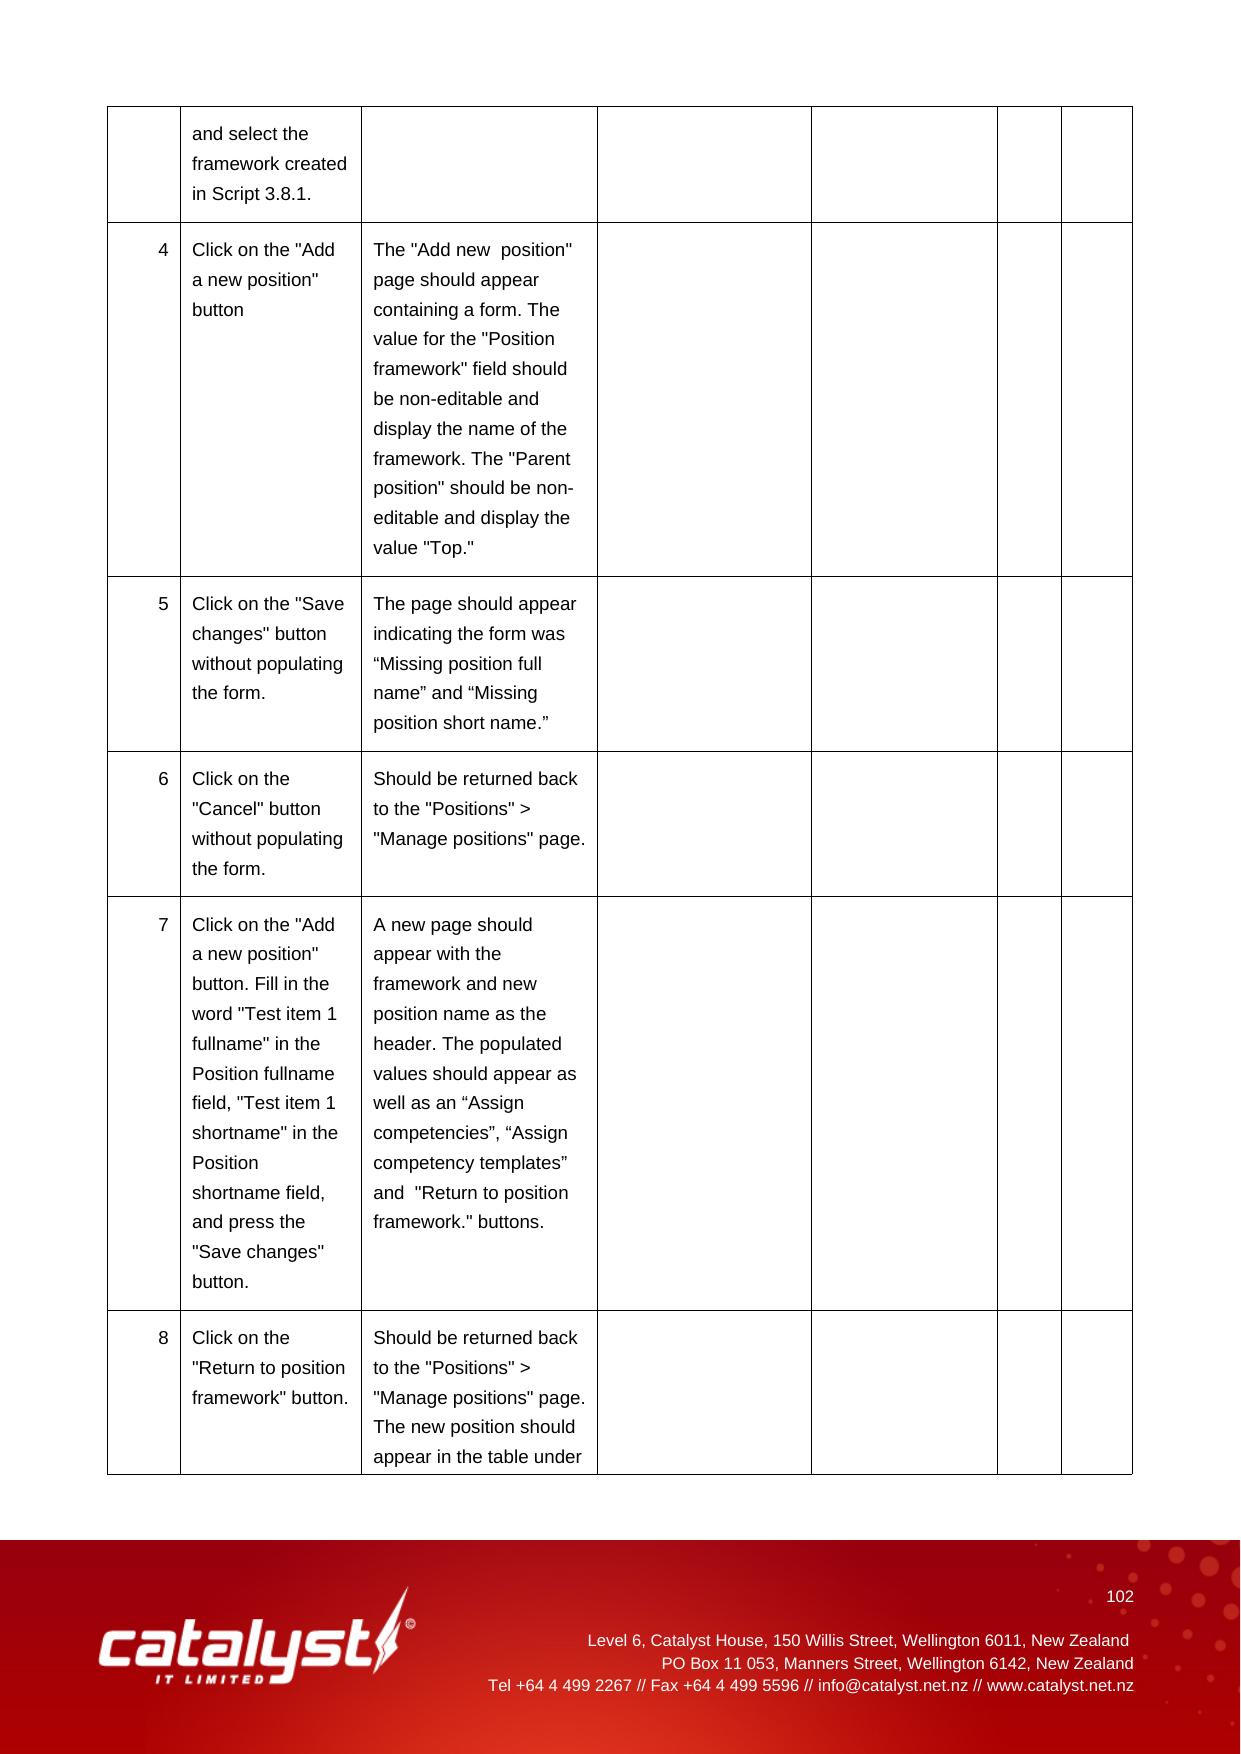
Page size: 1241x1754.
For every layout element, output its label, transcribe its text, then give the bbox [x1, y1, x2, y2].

table_cell [812, 752, 997, 896]
table_cell 6 [108, 752, 180, 896]
table_cell [998, 752, 1061, 896]
table_cell [598, 897, 811, 1310]
table_cell [1062, 752, 1132, 896]
table_cell [362, 107, 597, 222]
table_cell A new page should appear with the framework and new position name as the header. The populated values should appear as well as an “Assign competencies”, “Assign competency templates” and "Return to position framework." buttons. [362, 897, 597, 1310]
picture [0, 1540, 1241, 1754]
table_cell Click on the "Add a new position" button. Fill in the word "Test item 1 fullname" in the Position fullname field, "Test item 1 shortname" in the Position shortname field, and press the "Save changes" button. [181, 897, 361, 1310]
table_cell [108, 107, 180, 222]
table_cell [812, 107, 997, 222]
table_cell [1062, 897, 1132, 1310]
table_cell [998, 577, 1061, 751]
table_cell [598, 1311, 811, 1473]
table_cell [1062, 1311, 1132, 1473]
table_cell 5 [108, 577, 180, 751]
table_cell Should be returned back to the "Positions" > "Manage positions" page. [362, 752, 597, 896]
table_cell [812, 1311, 997, 1473]
table_cell [998, 1311, 1061, 1473]
table_cell The "Add new position" page should appear containing a form. The value for the "Position framework" field should be non-editable and display the name of the framework. The "Parent position" should be non-editable and display the value "Top." [362, 223, 597, 576]
table_cell [598, 752, 811, 896]
table_cell [598, 223, 811, 576]
table_cell [1062, 223, 1132, 576]
table_cell The page should appear indicating the form was “Missing position full name” and “Missing position short name.” [362, 577, 597, 751]
table_cell [1062, 577, 1132, 751]
table_cell [598, 577, 811, 751]
table_cell [998, 223, 1061, 576]
table_cell [1062, 107, 1132, 222]
table_cell [998, 897, 1061, 1310]
table_cell 4 [108, 223, 180, 576]
table_cell Should be returned back to the "Positions" > "Manage positions" page. The new position should appear in the table under [362, 1311, 597, 1473]
table_cell Click on the "Return to position framework" button. [181, 1311, 361, 1473]
table_cell 7 [108, 897, 180, 1310]
table_cell 8 [108, 1311, 180, 1473]
table_cell and select the framework created in Script 3.8.1. [181, 107, 361, 222]
table_cell [812, 223, 997, 576]
table_cell [998, 107, 1061, 222]
table_cell Click on the "Cancel" button without populating the form. [181, 752, 361, 896]
table_cell [812, 897, 997, 1310]
table_cell Click on the "Add a new position" button [181, 223, 361, 576]
table_cell [812, 577, 997, 751]
table_cell [598, 107, 811, 222]
table_cell Click on the "Save changes" button without populating the form. [181, 577, 361, 751]
